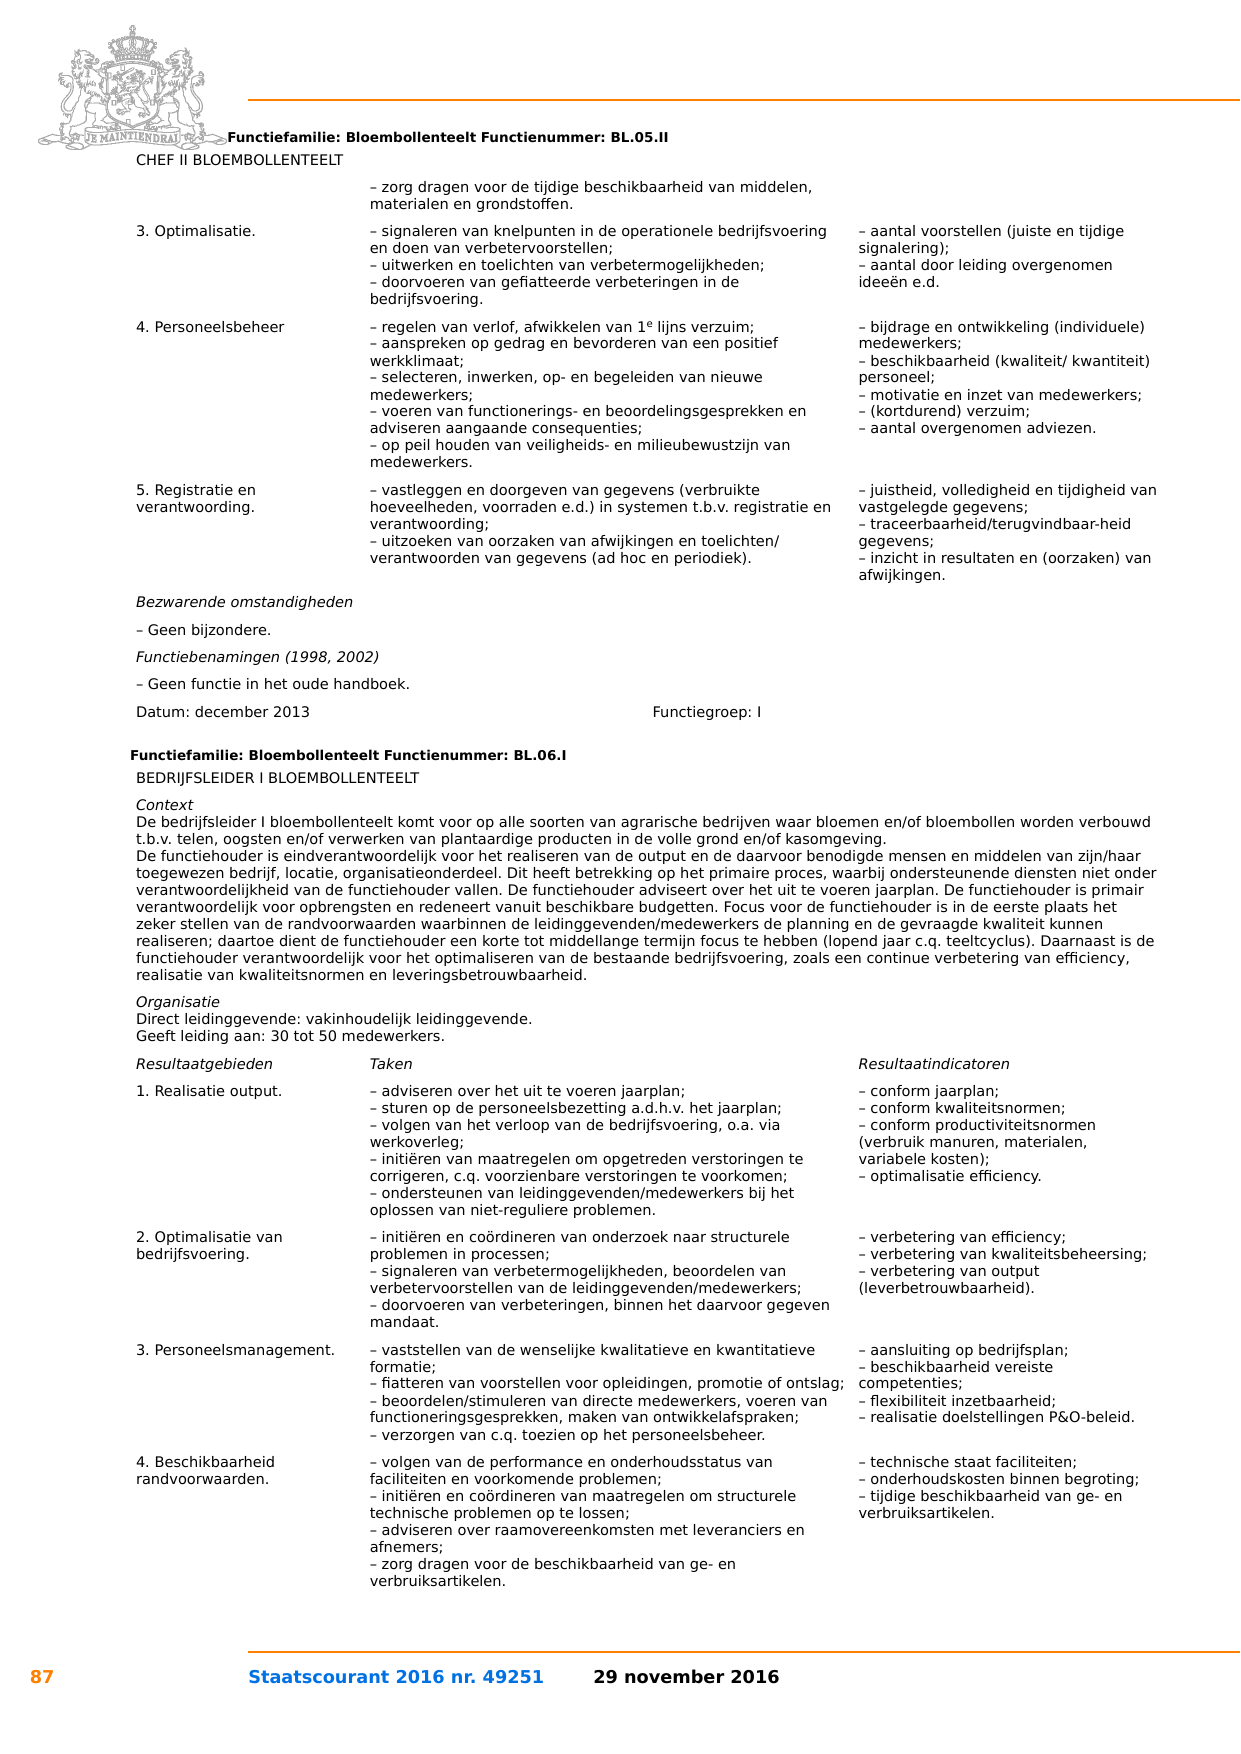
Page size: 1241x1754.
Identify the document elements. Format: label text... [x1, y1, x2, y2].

table_cell Functiebenamingen (1998, 2002) [131, 644, 1163, 670]
table_cell – volgen van de performance en onderhoudsstatus van faciliteiten en voorkomende problemen; – initiëren en coördineren van maatregelen om structurele technische problemen op te lossen; – adviseren over raamovereenkomsten met leveranciers en afnemers; – zorg dragen voor de beschikbaarheid van ge- en verbruiksartikelen. [364, 1449, 852, 1594]
table_cell CHEF II BLOEMBOLLENTEELT [131, 147, 1163, 173]
table_cell 5. Registratie en verantwoording. [131, 477, 363, 588]
table_cell – vastleggen en doorgeven van gegevens (verbruikte hoeveelheden, voorraden e.d.) in systemen t.b.v. registratie en verantwoording; – uitzoeken van oorzaken van afwijkingen en toelichten/ verantwoorden van gegevens (ad hoc en periodiek). [364, 477, 852, 588]
table_cell – Geen functie in het oude handboek. [131, 671, 1163, 698]
table_cell Datum: december 2013 [131, 699, 646, 725]
table_cell – juistheid, volledigheid en tijdigheid van vastgelegde gegevens; – traceerbaarheid/terugvindbaar-heid gegevens; – inzicht in resultaten en (oorzaken) van afwijkingen. [853, 477, 1163, 588]
table_cell – aansluiting op bedrijfsplan; – beschikbaarheid vereiste competenties; – flexibiliteit inzetbaarheid; – realisatie doelstellingen P&O-beleid. [853, 1337, 1163, 1448]
table_cell – signaleren van knelpunten in de operationele bedrijfsvoering en doen van verbetervoorstellen; – uitwerken en toelichten van verbetermogelijkheden; – doorvoeren van gefiatteerde verbeteringen in de bedrijfsvoering. [364, 219, 852, 313]
table_cell 1. Realisatie output. [131, 1078, 363, 1223]
table_cell BEDRIJFSLEIDER I BLOEMBOLLENTEELT [131, 765, 1163, 791]
table_cell – regelen van verlof, afwikkelen van 1e lijns verzuim; – aanspreken op gedrag en bevorderen van een positief werkklimaat; – selecteren, inwerken, op- en begeleiden van nieuwe medewerkers; – voeren van functionerings- en beoordelingsgesprekken en adviseren aangaande consequenties; – op peil houden van veiligheids- en milieubewustzijn van medewerkers. [364, 314, 852, 476]
table_cell Context De bedrijfsleider I bloembollenteelt komt voor op alle soorten van agrarische bedrijven waar bloemen en/of bloembollen worden verbouwd t.b.v. telen, oogsten en/of verwerken van plantaardige producten in de volle grond en/of kasomgeving. De functiehouder is eindverantwoordelijk voor het realiseren van de output en de daarvoor benodigde mensen en middelen van zijn/haar toegewezen bedrijf, locatie, organisatieonderdeel. Dit heeft betrekking op het primaire proces, waarbij ondersteunende diensten niet onder verantwoordelijkheid van de functiehouder vallen. De functiehouder adviseert over het uit te voeren jaarplan. De functiehouder is primair verantwoordelijk voor opbrengsten en redeneert vanuit beschikbare budgetten. Focus voor de functiehouder is in de eerste plaats het zeker stellen van de randvoorwaarden waarbinnen de leidinggevenden/medewerkers de planning en de gevraagde kwaliteit kunnen realiseren; daartoe dient de functiehouder een korte tot middellange termijn focus te hebben (lopend jaar c.q. teeltcyclus). Daarnaast is de functiehouder verantwoordelijk voor het optimaliseren van de bestaande bedrijfsvoering, zoals een continue verbetering van efficiency, realisatie van kwaliteitsnormen en leveringsbetrouwbaarheid. [131, 792, 1163, 988]
table_cell 4. Personeelsbeheer [131, 314, 363, 476]
table_cell Resultaatindicatoren [853, 1051, 1163, 1077]
table_cell 2. Optimalisatie van bedrijfsvoering. [131, 1225, 363, 1336]
table_cell [853, 174, 1163, 217]
table_cell – bijdrage en ontwikkeling (individuele) medewerkers; – beschikbaarheid (kwaliteit/ kwantiteit) personeel; – motivatie en inzet van medewerkers; – (kortdurend) verzuim; – aantal overgenomen adviezen. [853, 314, 1163, 476]
table_cell Taken [364, 1051, 852, 1077]
table_cell 3. Optimalisatie. [131, 219, 363, 313]
table_cell – initiëren en coördineren van onderzoek naar structurele problemen in processen; – signaleren van verbetermogelijkheden, beoordelen van verbetervoorstellen van de leidinggevenden/medewerkers; – doorvoeren van verbeteringen, binnen het daarvoor gegeven mandaat. [364, 1225, 852, 1336]
table_cell 4. Beschikbaarheid randvoorwaarden. [131, 1449, 363, 1594]
table_cell – aantal voorstellen (juiste en tijdige signalering); – aantal door leiding overgenomen ideeën e.d. [853, 219, 1163, 313]
table_cell – vaststellen van de wenselijke kwalitatieve en kwantitatieve formatie; – fiatteren van voorstellen voor opleidingen, promotie of ontslag; – beoordelen/stimuleren van directe medewerkers, voeren van functioneringsgesprekken, maken van ontwikkelafspraken; – verzorgen van c.q. toezien op het personeelsbeheer. [364, 1337, 852, 1448]
table_cell Organisatie Direct leidinggevende: vakinhoudelijk leidinggevende. Geeft leiding aan: 30 tot 50 medewerkers. [131, 990, 1163, 1050]
table_header Functiefamilie: Bloembollenteelt Functienummer: BL.06.I [130, 748, 1163, 764]
table_cell [131, 174, 363, 217]
table_cell – verbetering van efficiency; – verbetering van kwaliteitsbeheersing; – verbetering van output (leverbetrouwbaarheid). [853, 1225, 1163, 1336]
table_cell – zorg dragen voor de tijdige beschikbaarheid van middelen, materialen en grondstoffen. [364, 174, 852, 217]
table_header Functiefamilie: Bloembollenteelt Functienummer: BL.05.II [227, 130, 1163, 146]
table_cell Functiegroep: I [647, 699, 1163, 725]
table_cell Bezwarende omstandigheden [131, 589, 1163, 616]
table_cell – adviseren over het uit te voeren jaarplan; – sturen op de personeelsbezetting a.d.h.v. het jaarplan; – volgen van het verloop van de bedrijfsvoering, o.a. via werkoverleg; – initiëren van maatregelen om opgetreden verstoringen te corrigeren, c.q. voorzienbare verstoringen te voorkomen; – ondersteunen van leidinggevenden/medewerkers bij het oplossen van niet-reguliere problemen. [364, 1078, 852, 1223]
table_cell – Geen bijzondere. [131, 617, 1163, 643]
table_cell Resultaatgebieden [131, 1051, 363, 1077]
table_cell – technische staat faciliteiten; – onderhoudskosten binnen begroting; – tijdige beschikbaarheid van ge- en verbruiksartikelen. [853, 1449, 1163, 1594]
table_cell 3. Personeelsmanagement. [131, 1337, 363, 1448]
picture [38, 25, 227, 150]
table_cell – conform jaarplan; – conform kwaliteitsnormen; – conform productiviteitsnormen (verbruik manuren, materialen, variabele kosten); – optimalisatie efficiency. [853, 1078, 1163, 1223]
